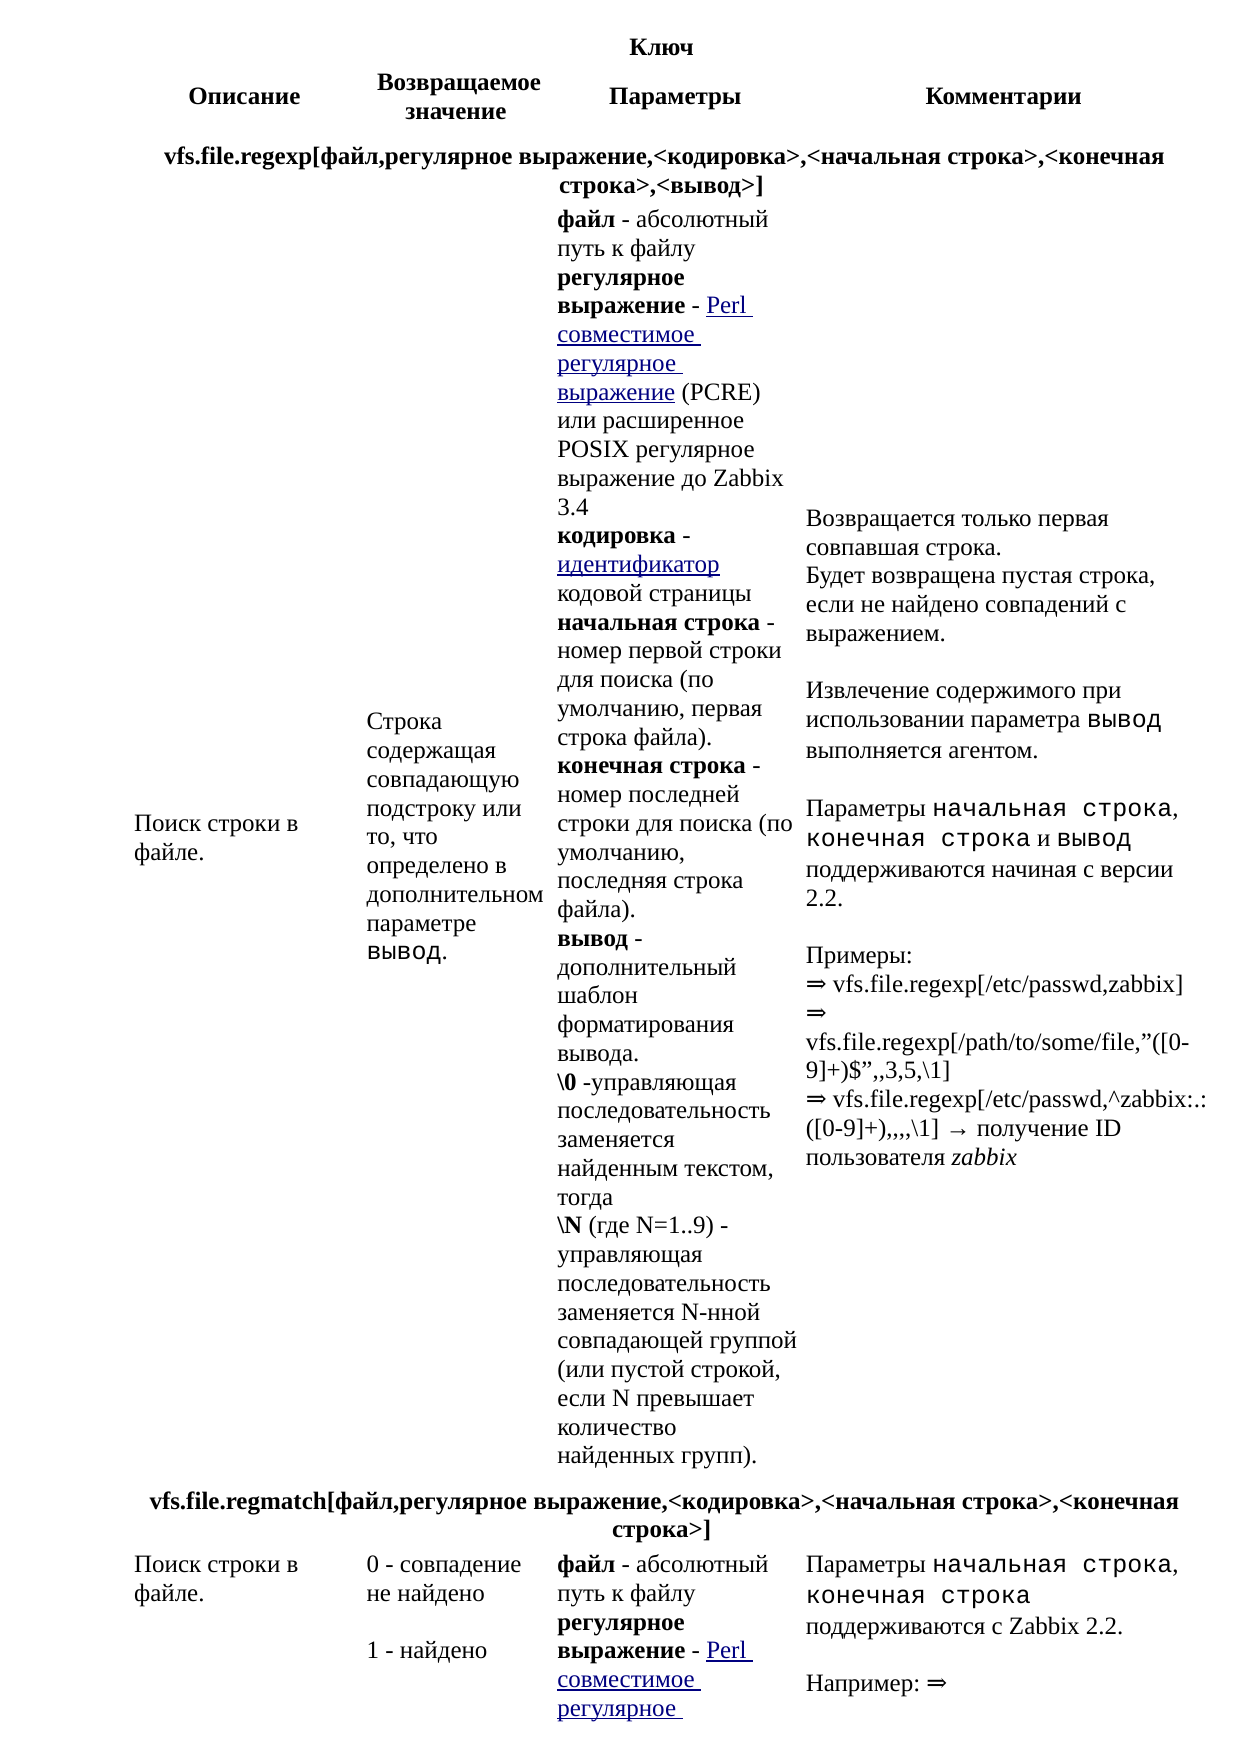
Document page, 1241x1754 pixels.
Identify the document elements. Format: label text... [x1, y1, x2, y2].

table_cell Описание [131, 64, 363, 127]
table_cell vfs.file.regexp[файл,регулярное выражение,<кодировка>,<начальная строка>,<конечная строка>,<вывод>] [118, 138, 1211, 201]
table_cell [118, 1546, 131, 1724]
table_cell vfs.file.regmatch[файл,регулярное выражение,<кодировка>,<начальная строка>,<конечная строка>] [118, 1483, 1211, 1546]
table_cell Возвращаемое значение [364, 64, 554, 127]
table_cell Возвращается только первая совпавшая строка. Будет возвращена пустая строка, если не найдено совпадений с выражением. Извлечение содержимого при использовании параметра вывод выполняется агентом. Параметры начальная строка, конечная строка и вывод поддерживаются начиная с версии 2.2. Примеры: ⇒ vfs.file.regexp[/etc/passwd,zabbix] ⇒ vfs.file.regexp[/path/to/some/file,”([0-9]+)$”,,3,5,\1] ⇒ vfs.file.regexp[/etc/passwd,^zabbix:.:([0-9]+),,,,\1] → получение ID пользователя zabbix [803, 201, 1211, 1472]
table_cell [118, 64, 131, 127]
table_cell [118, 128, 1211, 138]
table_cell Строка содержащая совпадающую подстроку или то, что определено в дополнительном параметре вывод. [364, 201, 554, 1472]
table_cell Параметры [554, 64, 803, 127]
table_cell [118, 1472, 1211, 1483]
table_cell [118, 201, 131, 1472]
table_cell Поиск строки в файле. [131, 1546, 363, 1724]
table_cell файл - абсолютный путь к файлу регулярное выражение - Perl совместимое регулярное [554, 1546, 803, 1724]
table_cell 0 - совпадение не найдено 1 - найдено [364, 1546, 554, 1724]
table_cell Комментарии [803, 64, 1211, 127]
table_header Ключ [118, 30, 1211, 64]
table_cell Параметры начальная строка, конечная строка поддерживаются с Zabbix 2.2. Например: ⇒ [803, 1546, 1211, 1724]
table_cell Поиск строки в файле. [131, 201, 363, 1472]
table_cell файл - абсолютный путь к файлу регулярное выражение - Perl совместимое регулярное выражение (PCRE) или расширенное POSIX регулярное выражение до Zabbix 3.4 кодировка - идентификатор кодовой страницы начальная строка - номер первой строки для поиска (по умолчанию, первая строка файла). конечная строка - номер последней строки для поиска (по умолчанию, последняя строка файла). вывод - дополнительный шаблон форматирования вывода. \0 -управляющая последовательность заменяется найденным текстом, тогда \N (где N=1..9) - управляющая последовательность заменяется N-нной совпадающей группой (или пустой строкой, если N превышает количество найденных групп). [554, 201, 803, 1472]
